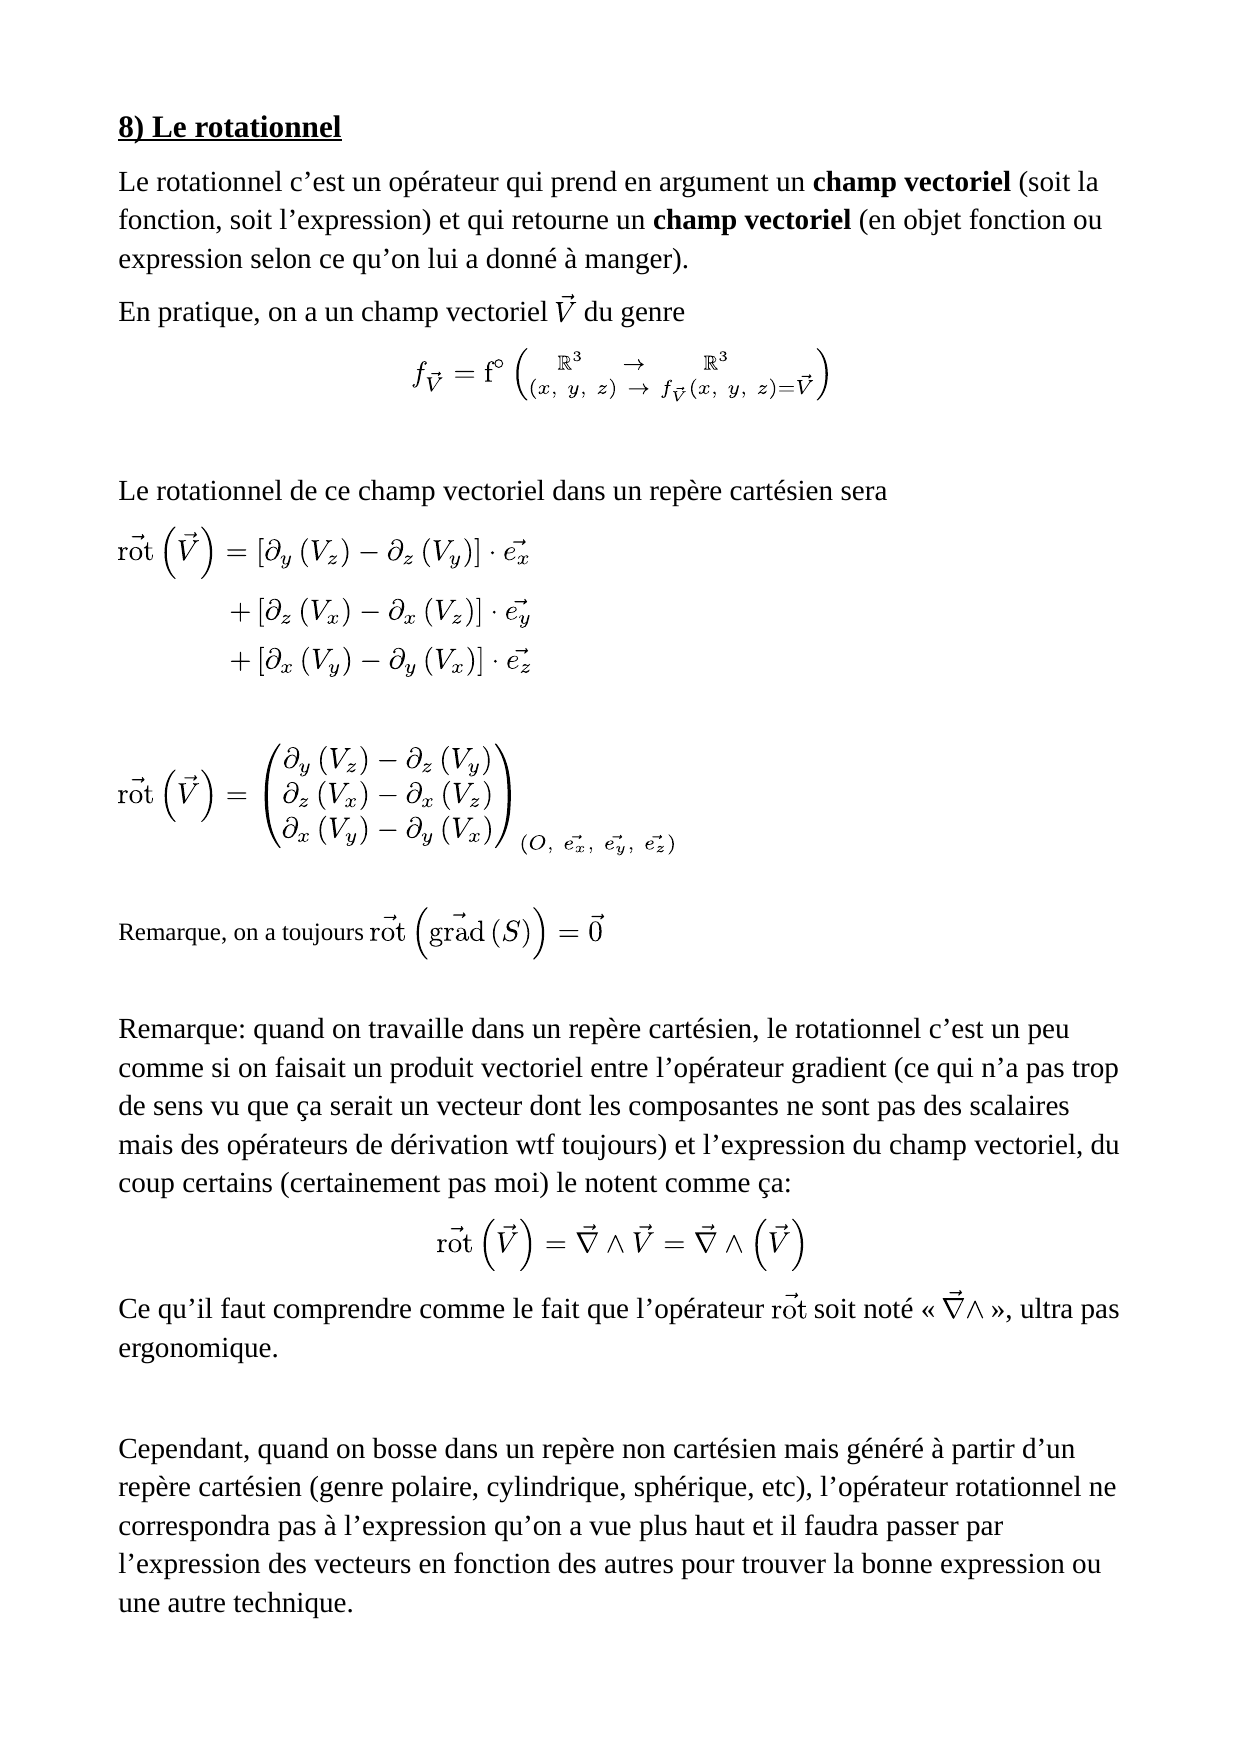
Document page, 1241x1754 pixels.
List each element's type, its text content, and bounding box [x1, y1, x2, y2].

text Remarque: quand on travaille dans un repère cartésien, le rotationnel c’est un peu comme si on faisait un produit vectoriel entre l’opérateur gradient (ce qui n’a pas trop de sens vu que ça serait un vecteur dont les composantes ne sont pas des scalaires mais des opérateurs de dérivation wtf toujours) et l’expression du champ vectoriel, du coup certains (certainement pas moi) le notent comme ça: [118, 1011, 1122, 1199]
text Ce qu’il faut comprendre comme le fait que l’opérateur soit noté « », ultra pas ergonomique. [118, 1290, 1122, 1363]
text 8) Le rotationnel [118, 108, 1122, 144]
text Remarque, on a toujours [118, 874, 1122, 993]
text Le rotationnel de ce champ vectoriel dans un repère cartésien sera [118, 473, 1122, 507]
text Cependant, quand on bosse dans un repère non cartésien mais généré à partir d’un repère cartésien (genre polaire, cylindrique, sphérique, etc), l’opérateur rotationnel ne correspondra pas à l’expression qu’on a vue plus haut et il faudra passer par l’expression des vecteurs en fonction des autres pour trouver la bonne expression ou une autre technique. [118, 1431, 1122, 1618]
text Le rotationnel c’est un opérateur qui prend en argument un champ vectoriel (soit la fonction, soit l’expression) et qui retourne un champ vectoriel (en objet fonction ou expression selon ce qu’on lui a donné à manger). [118, 164, 1122, 274]
text En pratique, on a un champ vectoriel du genre [118, 294, 1122, 329]
